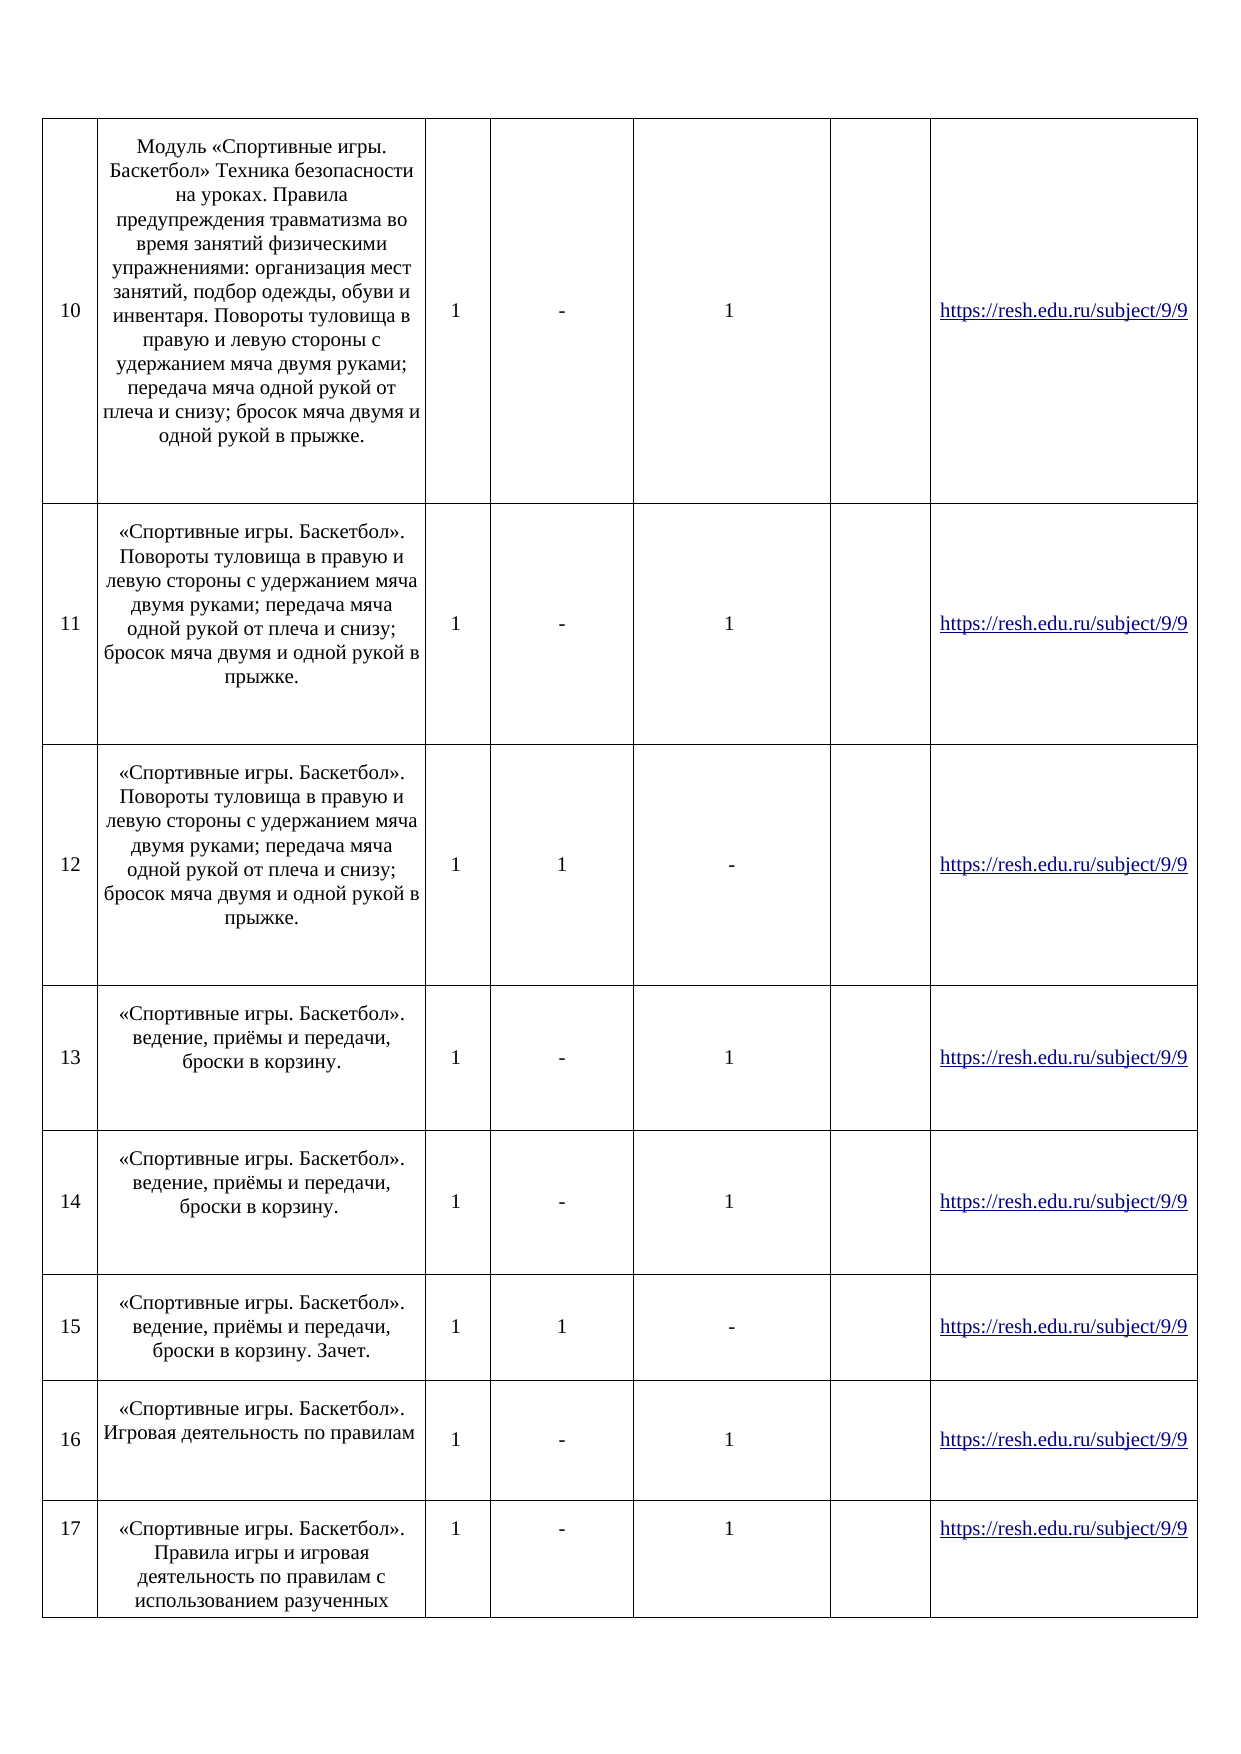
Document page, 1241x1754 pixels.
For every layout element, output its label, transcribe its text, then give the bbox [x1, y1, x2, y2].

table_cell [831, 986, 930, 1129]
table_cell 1 [491, 745, 633, 985]
table_cell 10 [43, 119, 97, 503]
table_cell 1 [634, 1501, 830, 1617]
table_cell Модуль «Спортивные игры. Баскетбол» Техника безопасности на уроках. Правила предупреждения травматизма во время занятий физическими упражнениями: организация мест занятий, подбор одежды, обуви и инвентаря. Повороты туловища в правую и левую стороны с удержанием мяча двумя руками; передача мяча одной рукой от плеча и снизу; бросок мяча двумя и одной рукой в прыжке. [98, 119, 425, 503]
table_cell «Спортивные игры. Баскетбол». Повороты туловища в правую и левую стороны с удержанием мяча двумя руками; передача мяча одной рукой от плеча и снизу; бросок мяча двумя и одной рукой в прыжке. [98, 504, 425, 744]
table_cell 11 [43, 504, 97, 744]
table_cell 14 [43, 1131, 97, 1274]
table_cell [831, 1381, 930, 1500]
table_cell [831, 504, 930, 744]
table_cell https://resh.edu.ru/subject/9/9 [931, 119, 1197, 503]
table_cell - [634, 745, 830, 985]
table_cell 1 [426, 1501, 490, 1617]
table_cell «Спортивные игры. Баскетбол». Повороты туловища в правую и левую стороны с удержанием мяча двумя руками; передача мяча одной рукой от плеча и снизу; бросок мяча двумя и одной рукой в прыжке. [98, 745, 425, 985]
table_cell - [491, 119, 633, 503]
table_cell «Спортивные игры. Баскетбол». ведение, приёмы и передачи, броски в корзину. [98, 986, 425, 1129]
table_cell - [491, 1131, 633, 1274]
table_cell 16 [43, 1381, 97, 1500]
table_cell - [491, 1501, 633, 1617]
table_cell «Спортивные игры. Баскетбол». ведение, приёмы и передачи, броски в корзину. [98, 1131, 425, 1274]
table_cell 1 [634, 504, 830, 744]
table_cell [831, 1501, 930, 1617]
table_cell https://resh.edu.ru/subject/9/9 [931, 986, 1197, 1129]
table_cell 1 [426, 1275, 490, 1379]
table_cell - [491, 504, 633, 744]
table_cell https://resh.edu.ru/subject/9/9 [931, 745, 1197, 985]
table_cell 1 [634, 119, 830, 503]
table_cell [831, 1131, 930, 1274]
table_cell 1 [426, 1131, 490, 1274]
table_cell https://resh.edu.ru/subject/9/9 [931, 504, 1197, 744]
table_cell 1 [426, 986, 490, 1129]
table_cell https://resh.edu.ru/subject/9/9 [931, 1131, 1197, 1274]
table_cell «Спортивные игры. Баскетбол». Игровая деятельность по правилам [98, 1381, 425, 1500]
table_cell 17 [43, 1501, 97, 1617]
table_cell 1 [426, 504, 490, 744]
table_cell 12 [43, 745, 97, 985]
table_cell - [491, 986, 633, 1129]
table_cell 1 [426, 1381, 490, 1500]
table_cell 1 [426, 119, 490, 503]
table_cell [831, 119, 930, 503]
table_cell - [634, 1275, 830, 1379]
table_cell [831, 1275, 930, 1379]
table_cell 1 [634, 1381, 830, 1500]
table_cell «Спортивные игры. Баскетбол». ведение, приёмы и передачи, броски в корзину. Зачет. [98, 1275, 425, 1379]
table_cell 15 [43, 1275, 97, 1379]
table_cell 13 [43, 986, 97, 1129]
table_cell https://resh.edu.ru/subject/9/9 [931, 1501, 1197, 1617]
table_cell - [491, 1381, 633, 1500]
table_cell [831, 745, 930, 985]
table_cell 1 [634, 986, 830, 1129]
table_cell 1 [426, 745, 490, 985]
table_cell 1 [634, 1131, 830, 1274]
table_cell «Спортивные игры. Баскетбол». Правила игры и игровая деятельность по правилам с использованием разученных [98, 1501, 425, 1617]
table_cell https://resh.edu.ru/subject/9/9 [931, 1275, 1197, 1379]
table_cell https://resh.edu.ru/subject/9/9 [931, 1381, 1197, 1500]
table_cell 1 [491, 1275, 633, 1379]
